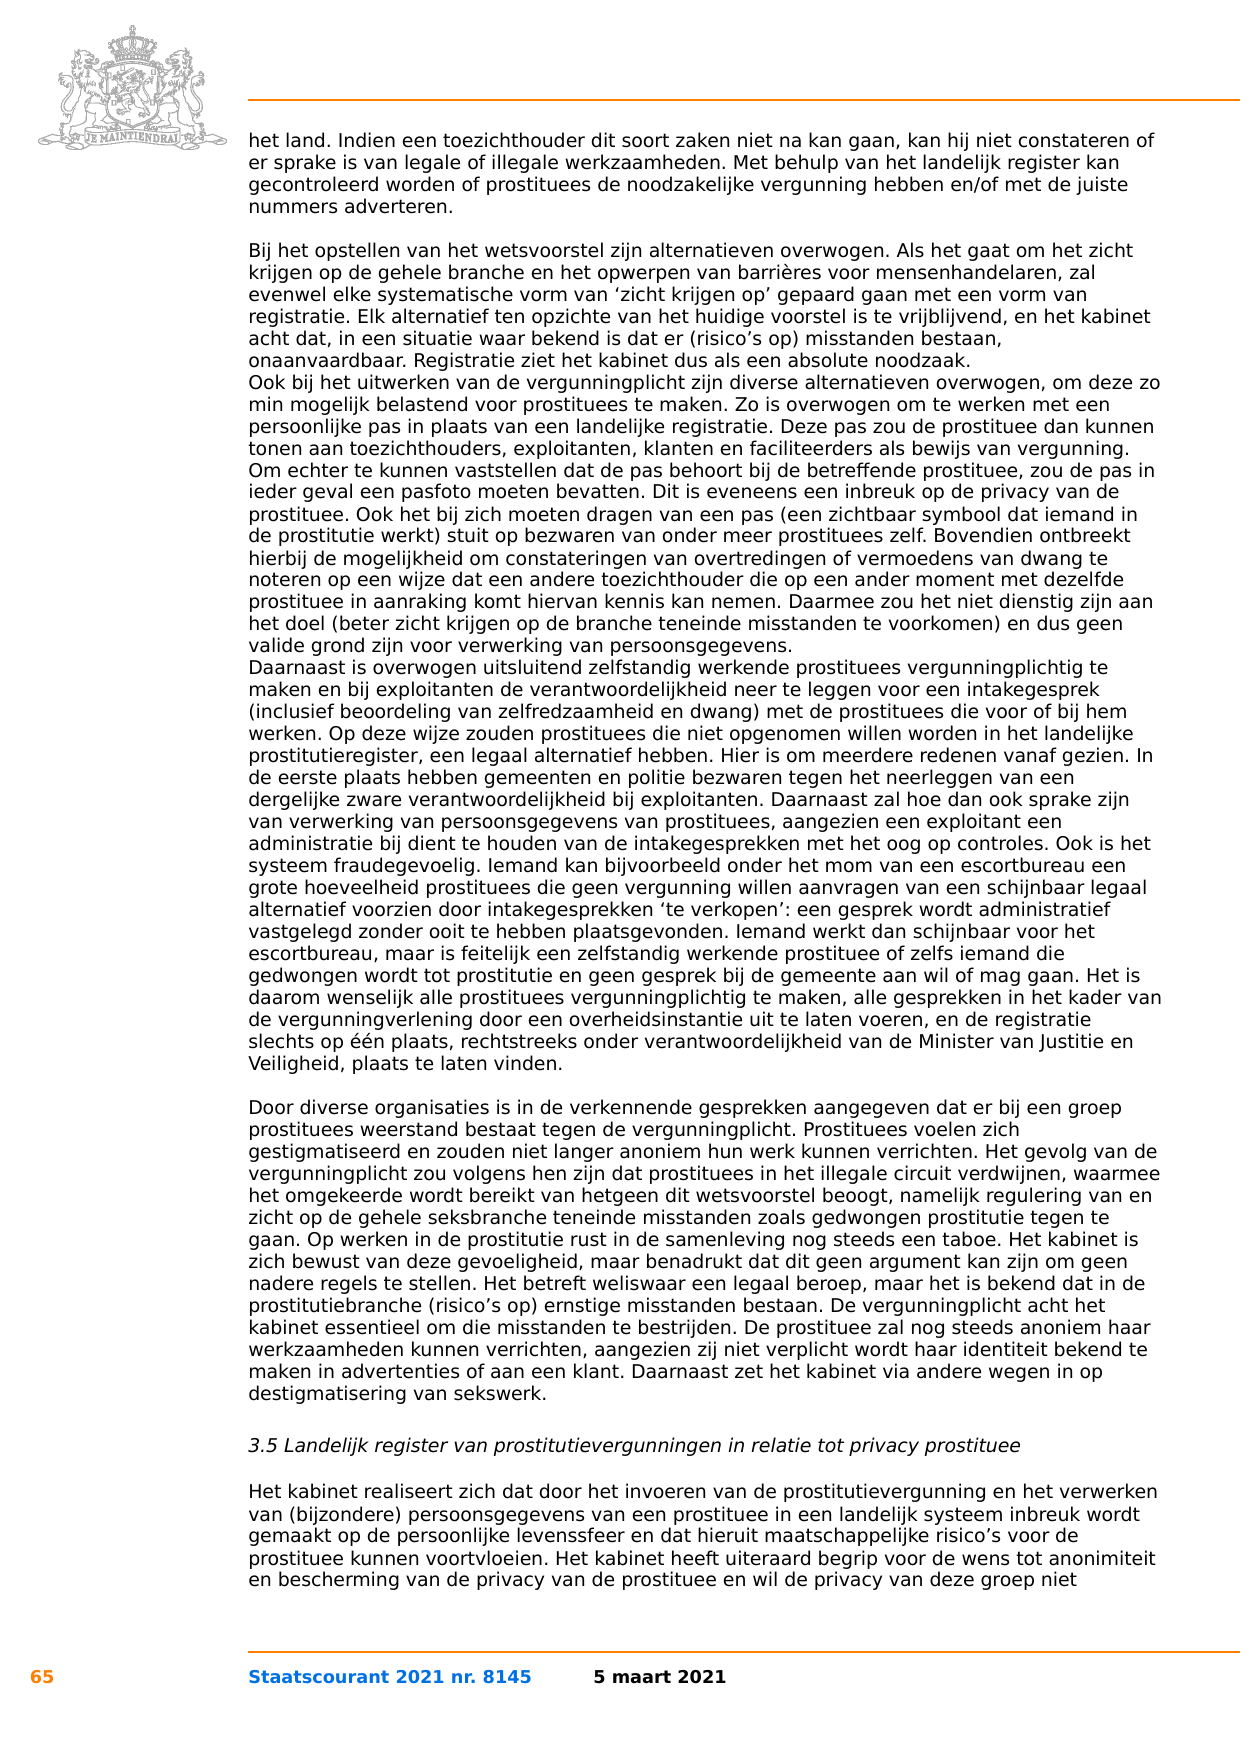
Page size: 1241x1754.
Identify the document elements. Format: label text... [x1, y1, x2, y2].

text Bij het opstellen van het wetsvoorstel zijn alternatieven overwogen. Als het gaat om het zicht krijgen op de gehele branche en het opwerpen van barrières voor mensenhandelaren, zal evenwel elke systematische vorm van ‘zicht krijgen op’ gepaard gaan met een vorm van registratie. Elk alternatief ten opzichte van het huidige voorstel is te vrijblijvend, en het kabinet acht dat, in een situatie waar bekend is dat er (risico’s op) misstanden bestaan, onaanvaardbaar. Registratie ziet het kabinet dus als een absolute noodzaak. [248, 240, 1163, 372]
text Door diverse organisaties is in de verkennende gesprekken aangegeven dat er bij een groep prostituees weerstand bestaat tegen de vergunningplicht. Prostituees voelen zich gestigmatiseerd en zouden niet langer anoniem hun werk kunnen verrichten. Het gevolg van de vergunningplicht zou volgens hen zijn dat prostituees in het illegale circuit verdwijnen, waarmee het omgekeerde wordt bereikt van hetgeen dit wetsvoorstel beoogt, namelijk regulering van en zicht op de gehele seksbranche teneinde misstanden zoals gedwongen prostitutie tegen te gaan. Op werken in de prostitutie rust in de samenleving nog steeds een taboe. Het kabinet is zich bewust van deze gevoeligheid, maar benadrukt dat dit geen argument kan zijn om geen nadere regels te stellen. Het betreft weliswaar een legaal beroep, maar het is bekend dat in de prostitutiebranche (risico’s op) ernstige misstanden bestaan. De vergunningplicht acht het kabinet essentieel om die misstanden te bestrijden. De prostituee zal nog steeds anoniem haar werkzaamheden kunnen verrichten, aangezien zij niet verplicht wordt haar identiteit bekend te maken in advertenties of aan een klant. Daarnaast zet het kabinet via andere wegen in op destigmatisering van sekswerk. [248, 1097, 1163, 1404]
text Ook bij het uitwerken van de vergunningplicht zijn diverse alternatieven overwogen, om deze zo min mogelijk belastend voor prostituees te maken. Zo is overwogen om te werken met een persoonlijke pas in plaats van een landelijke registratie. Deze pas zou de prostituee dan kunnen tonen aan toezichthouders, exploitanten, klanten en faciliteerders als bewijs van vergunning. Om echter te kunnen vaststellen dat de pas behoort bij de betreffende prostituee, zou de pas in ieder geval een pasfoto moeten bevatten. Dit is eveneens een inbreuk op de privacy van de prostituee. Ook het bij zich moeten dragen van een pas (een zichtbaar symbool dat iemand in de prostitutie werkt) stuit op bezwaren van onder meer prostituees zelf. Bovendien ontbreekt hierbij de mogelijkheid om constateringen van overtredingen of vermoedens van dwang te noteren op een wijze dat een andere toezichthouder die op een ander moment met dezelfde prostituee in aanraking komt hiervan kennis kan nemen. Daarmee zou het niet dienstig zijn aan het doel (beter zicht krijgen op de branche teneinde misstanden te voorkomen) en dus geen valide grond zijn voor verwerking van persoonsgegevens. [248, 372, 1163, 657]
text Daarnaast is overwogen uitsluitend zelfstandig werkende prostituees vergunningplichtig te maken en bij exploitanten de verantwoordelijkheid neer te leggen voor een intakegesprek (inclusief beoordeling van zelfredzaamheid en dwang) met de prostituees die voor of bij hem werken. Op deze wijze zouden prostituees die niet opgenomen willen worden in het landelijke prostitutieregister, een legaal alternatief hebben. Hier is om meerdere redenen vanaf gezien. In de eerste plaats hebben gemeenten en politie bezwaren tegen het neerleggen van een dergelijke zware verantwoordelijkheid bij exploitanten. Daarnaast zal hoe dan ook sprake zijn van verwerking van persoonsgegevens van prostituees, aangezien een exploitant een administratie bij dient te houden van de intakegesprekken met het oog op controles. Ook is het systeem fraudegevoelig. Iemand kan bijvoorbeeld onder het mom van een escortbureau een grote hoeveelheid prostituees die geen vergunning willen aanvragen van een schijnbaar legaal alternatief voorzien door intakegesprekken ‘te verkopen’: een gesprek wordt administratief vastgelegd zonder ooit te hebben plaatsgevonden. Iemand werkt dan schijnbaar voor het escortbureau, maar is feitelijk een zelfstandig werkende prostituee of zelfs iemand die gedwongen wordt tot prostitutie en geen gesprek bij de gemeente aan wil of mag gaan. Het is daarom wenselijk alle prostituees vergunningplichtig te maken, alle gesprekken in het kader van de vergunningverlening door een overheidsinstantie uit te laten voeren, en de registratie slechts op één plaats, rechtstreeks onder verantwoordelijkheid van de Minister van Justitie en Veiligheid, plaats te laten vinden. [248, 657, 1163, 1075]
text Het kabinet realiseert zich dat door het invoeren van de prostitutievergunning en het verwerken van (bijzondere) persoonsgegevens van een prostituee in een landelijk systeem inbreuk wordt gemaakt op de persoonlijke levenssfeer en dat hieruit maatschappelijke risico’s voor de prostituee kunnen voortvloeien. Het kabinet heeft uiteraard begrip voor de wens tot anonimiteit en bescherming van de privacy van de prostituee en wil de privacy van deze groep niet [248, 1481, 1163, 1591]
subtitle 3.5 Landelijk register van prostitutievergunningen in relatie tot privacy prostituee [248, 1434, 1163, 1456]
text het land. Indien een toezichthouder dit soort zaken niet na kan gaan, kan hij niet constateren of er sprake is van legale of illegale werkzaamheden. Met behulp van het landelijk register kan gecontroleerd worden of prostituees de noodzakelijke vergunning hebben en/of met de juiste nummers adverteren. [248, 130, 1163, 218]
picture [38, 25, 227, 150]
